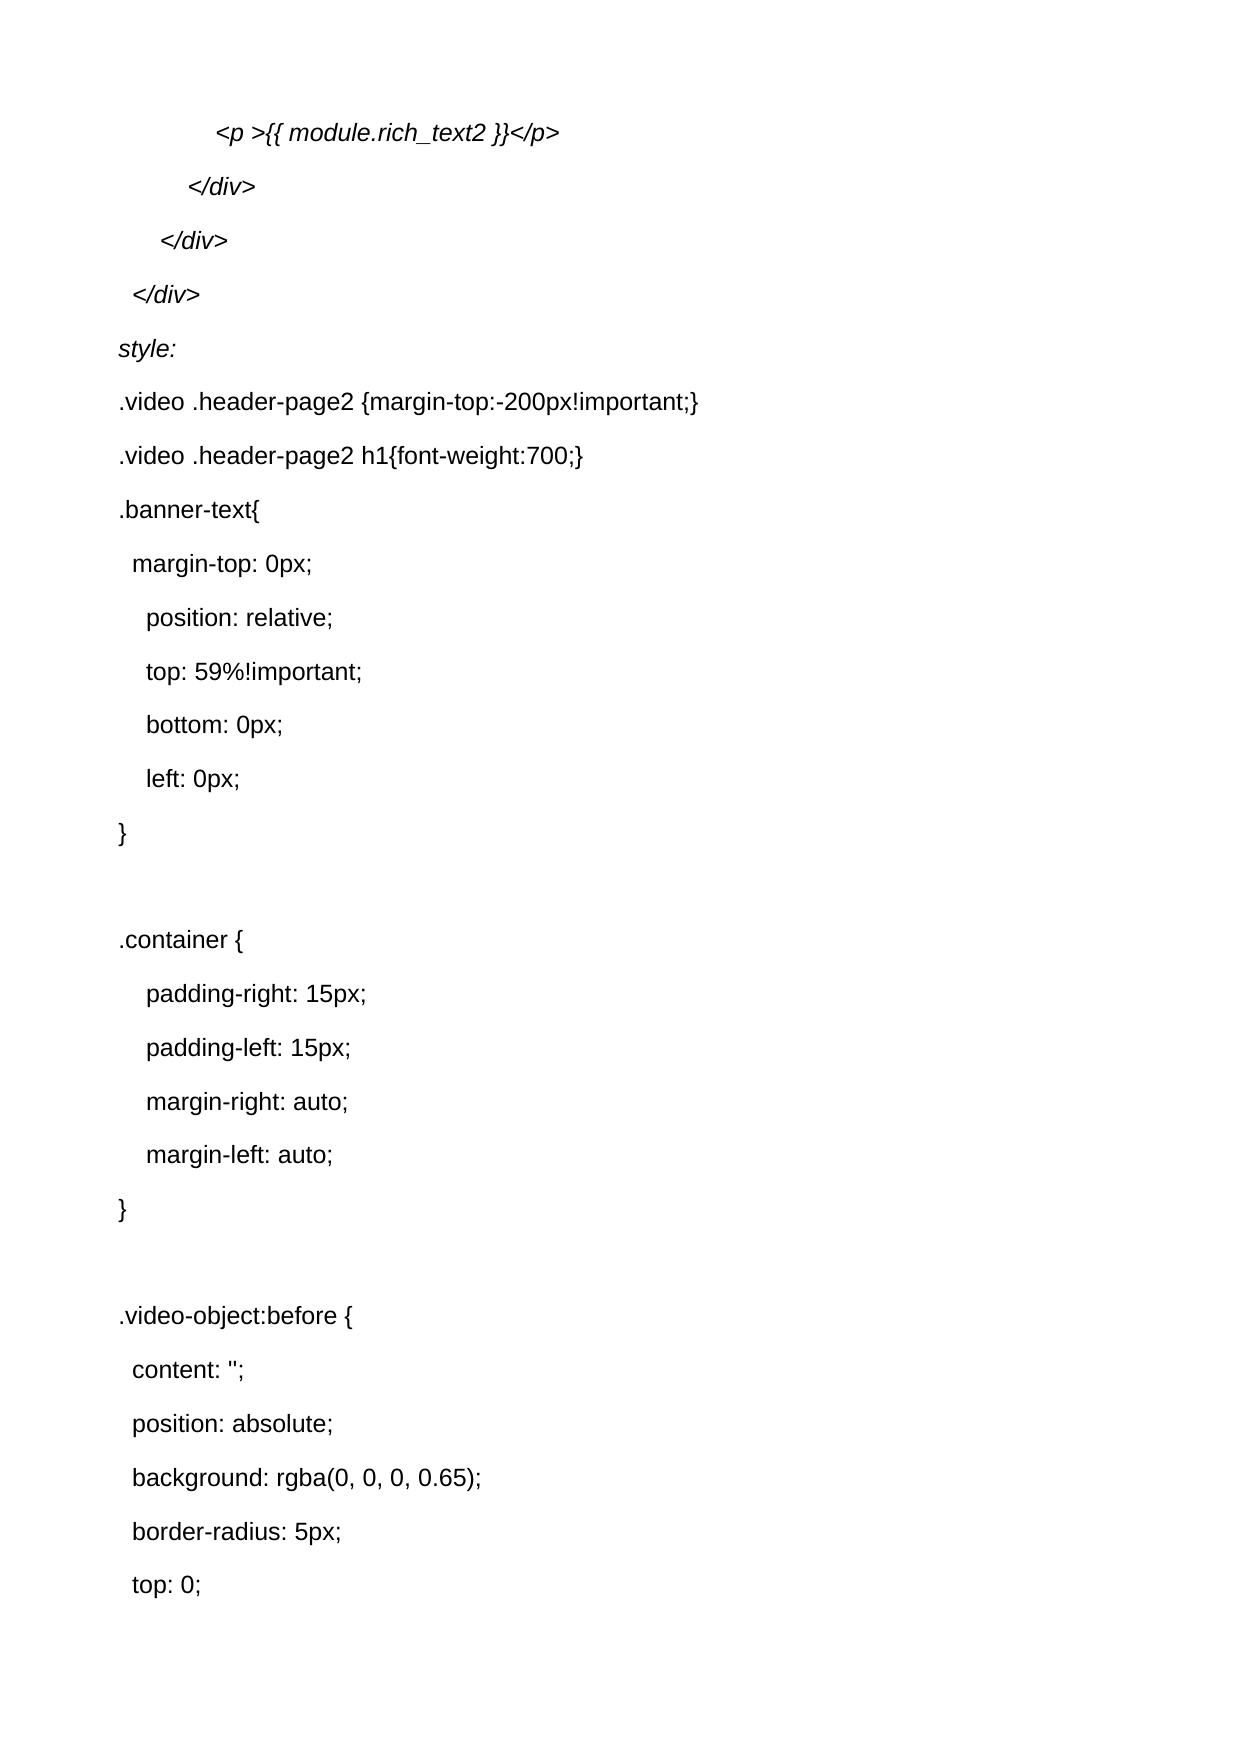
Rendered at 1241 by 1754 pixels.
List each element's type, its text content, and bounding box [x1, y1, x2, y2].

text top: 0; [118, 1571, 1122, 1599]
text position: relative; [118, 603, 1122, 632]
text left: 0px; [118, 764, 1122, 793]
text </div> [118, 172, 1122, 201]
text margin-left: auto; [118, 1141, 1122, 1169]
text </div> [118, 280, 1122, 308]
text position: absolute; [118, 1409, 1122, 1438]
text content: ''; [118, 1355, 1122, 1384]
text </div> [118, 226, 1122, 254]
text style: [118, 333, 1122, 362]
text bottom: 0px; [118, 711, 1122, 739]
text margin-right: auto; [118, 1087, 1122, 1115]
text background: rgba(0, 0, 0, 0.65); [118, 1463, 1122, 1492]
text padding-right: 15px; [118, 979, 1122, 1008]
text border-radius: 5px; [118, 1517, 1122, 1545]
text } [118, 1194, 1122, 1223]
text .video-object:before { [118, 1301, 1122, 1330]
text .video .header-page2 {margin-top:-200px!important;} [118, 387, 1122, 416]
text .container { [118, 925, 1122, 954]
text top: 59%!important; [118, 657, 1122, 685]
text .video .header-page2 h1{font-weight:700;} [118, 441, 1122, 470]
text } [118, 818, 1122, 847]
text padding-left: 15px; [118, 1033, 1122, 1062]
text .banner-text{ [118, 495, 1122, 524]
text margin-top: 0px; [118, 549, 1122, 578]
text <p >{{ module.rich_text2 }}</p> [118, 118, 1122, 147]
